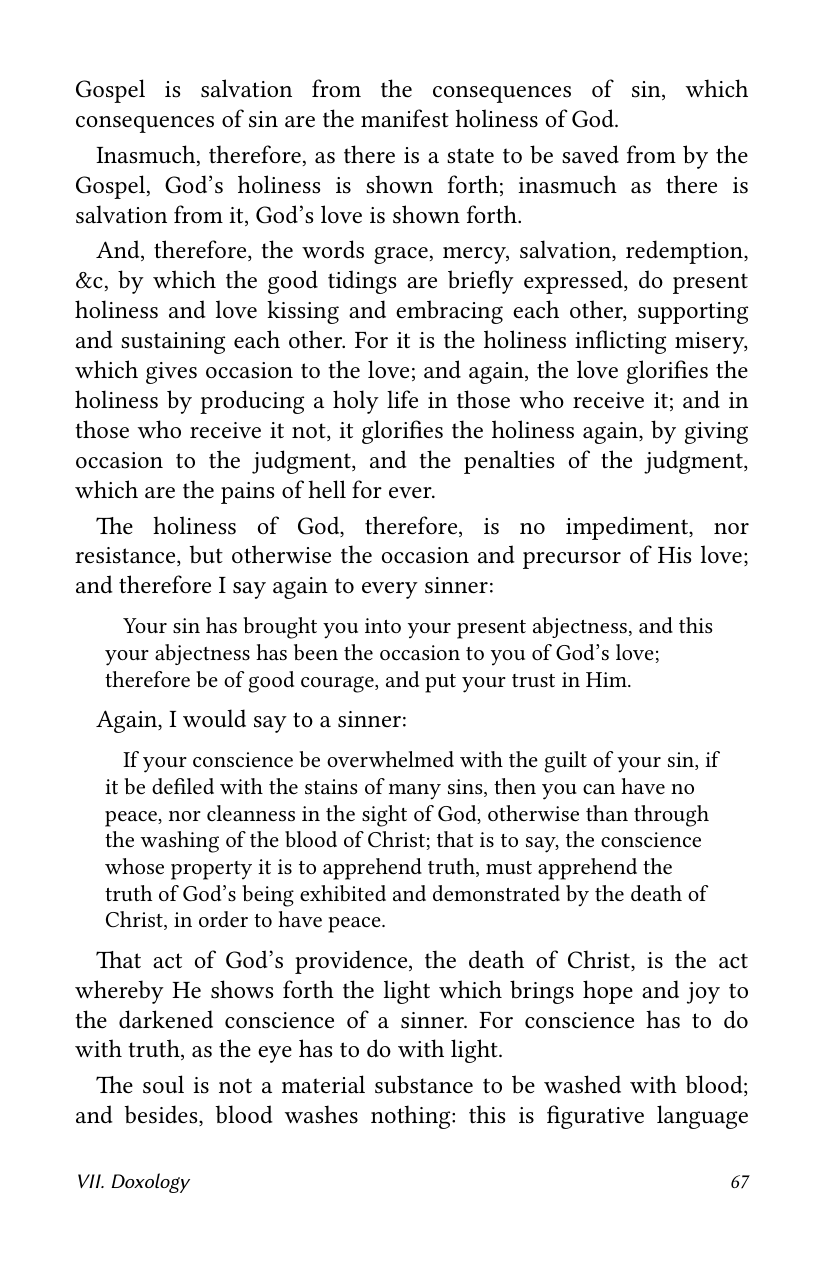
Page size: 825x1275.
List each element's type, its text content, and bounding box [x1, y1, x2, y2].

text The holiness of God, therefore, is no impediment, nor resistance, but otherwise the occasion and precursor of His love; and therefore I say again to every sinner: [75, 512, 750, 600]
text Your sin has brought you into your present abjectness, and this your abjectness has been the occasion to you of God’s love; therefore be of good courage, and put your trust in Him. [105, 613, 720, 693]
text That act of God’s providence, the death of Christ, is the act whereby He shows forth the light which brings hope and joy to the darkened conscience of a sinner. For conscience has to do with truth, as the eye has to do with light. [75, 946, 750, 1064]
text The soul is not a material substance to be washed with blood; and besides, blood washes nothing: this is figurative language [75, 1071, 750, 1130]
text If your conscience be overwhelmed with the guilt of your sin, if it be defiled with the stains of many sins, then you can have no peace, nor cleanness in the sight of God, otherwise than through the washing of the blood of Christ; that is to say, the conscience whose property it is to apprehend truth, must apprehend the truth of God’s being exhibited and demonstrated by the death of Christ, in order to have peace. [105, 747, 720, 933]
text Gospel is salvation from the consequences of sin, which consequences of sin are the manifest holiness of God. [75, 75, 750, 133]
text Inasmuch, therefore, as there is a state to be saved from by the Gospel, God’s holiness is shown forth; inasmuch as there is salvation from it, God’s love is shown forth. [75, 141, 750, 229]
text Again, I would say to a sinner: [75, 705, 750, 734]
text And, therefore, the words grace, mercy, salvation, redemption, &c, by which the good tidings are briefly expressed, do present holiness and love kissing and embracing each other, supporting and sustaining each other. For it is the holiness inflicting misery, which gives occasion to the love; and again, the love glorifies the holiness by producing a holy life in those who receive it; and in those who receive it not, it glorifies the holiness again, by giving occasion to the judgment, and the penalties of the judgment, which are the pains of hell for ever. [75, 237, 750, 504]
